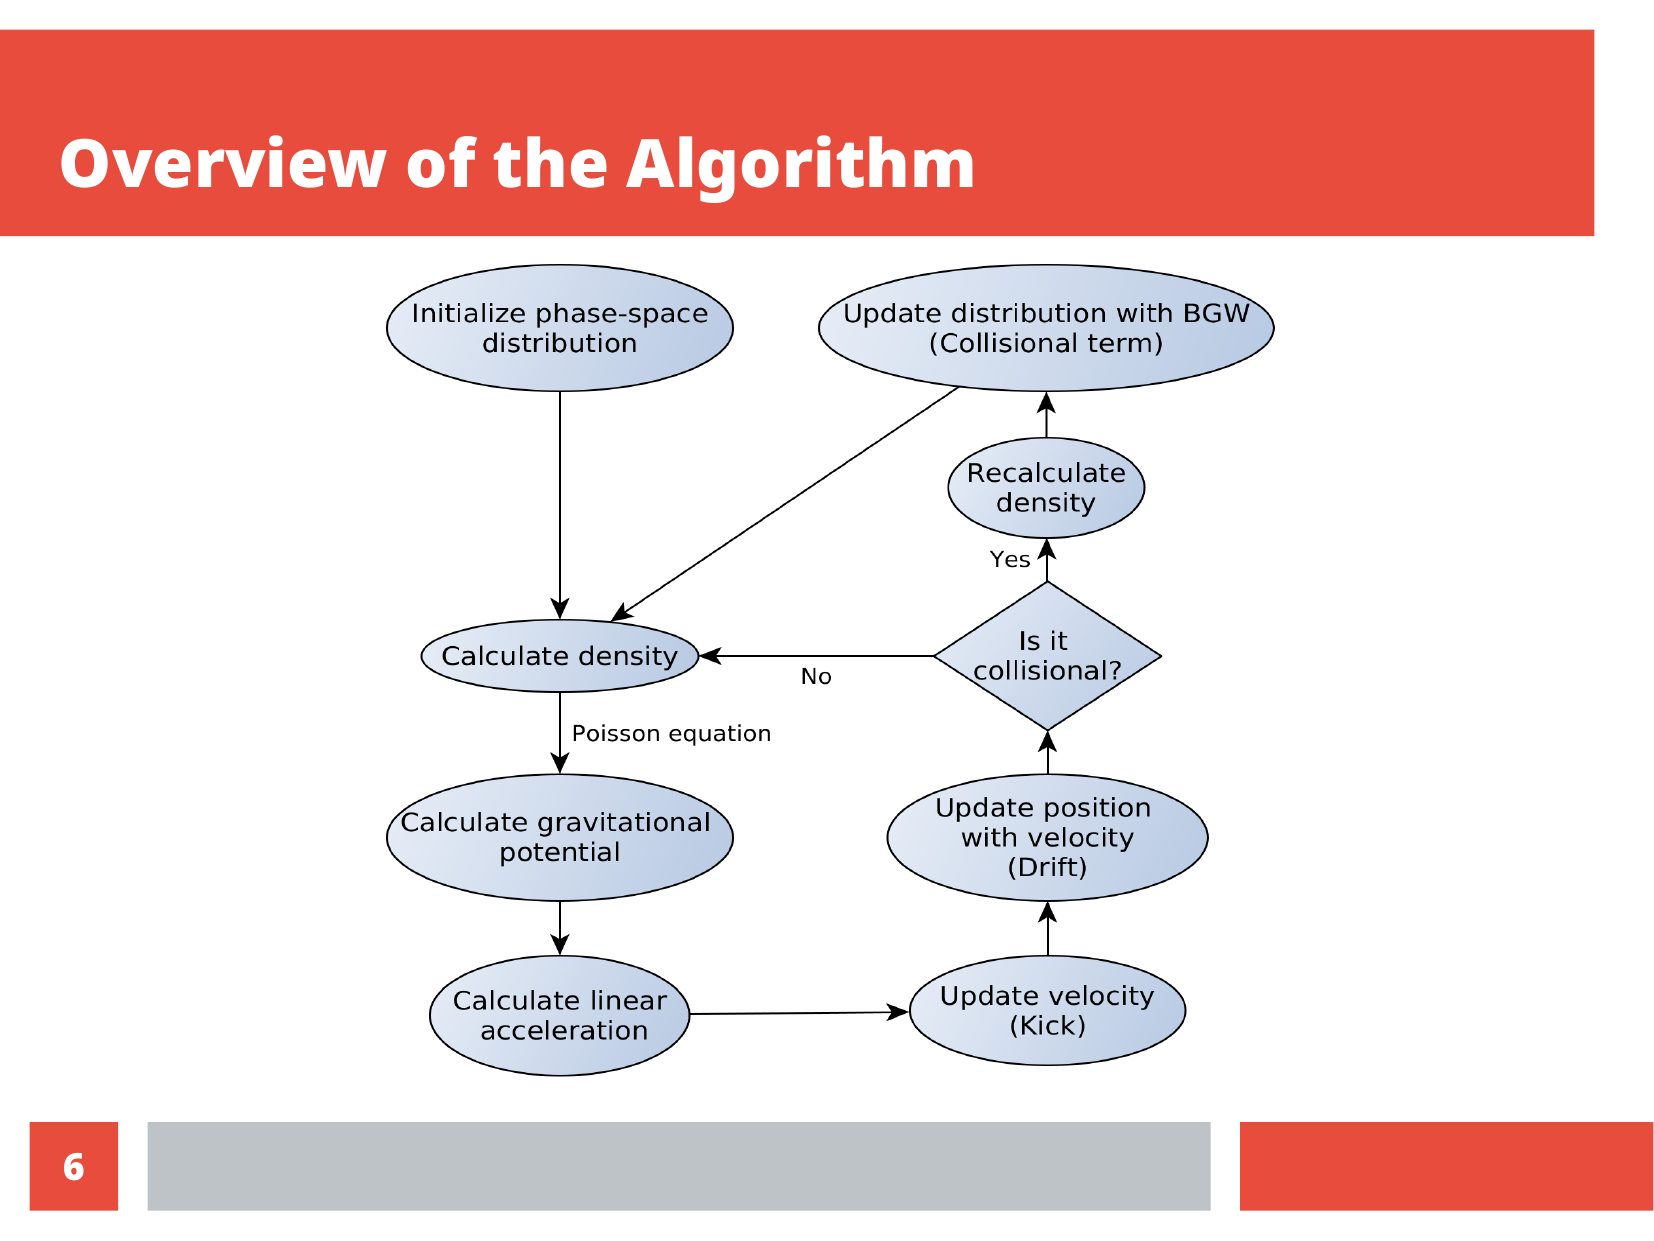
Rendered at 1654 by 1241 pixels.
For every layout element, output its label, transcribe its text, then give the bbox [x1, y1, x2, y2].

picture [375, 255, 1285, 1086]
title Overview of the Algorithm [59, 59, 1595, 207]
